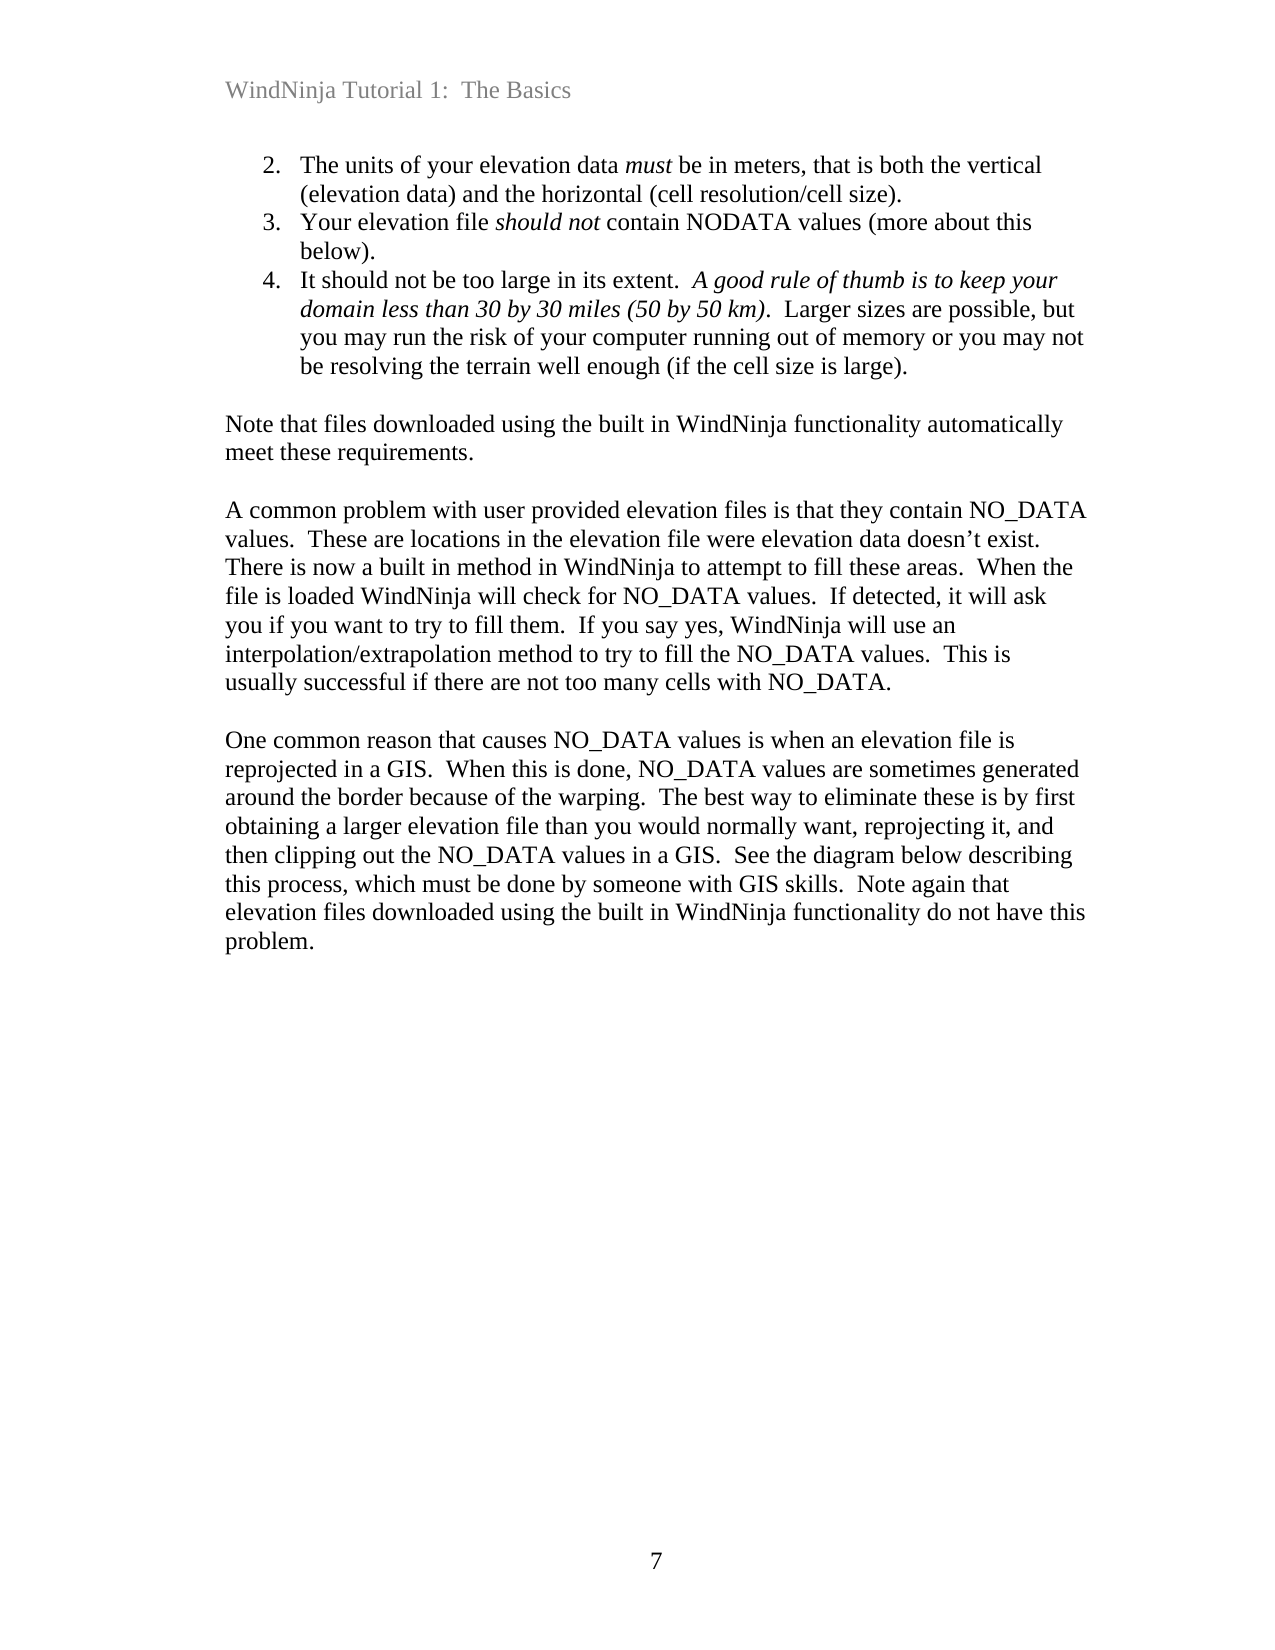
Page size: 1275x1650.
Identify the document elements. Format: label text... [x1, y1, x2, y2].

text One common reason that causes NO_DATA values is when an elevation file is reprojected in a GIS. When this is done, NO_DATA values are sometimes generated around the border because of the warping. The best way to eliminate these is by first obtaining a larger elevation file than you would normally want, reprojecting it, and then clipping out the NO_DATA values in a GIS. See the diagram below describing this process, which must be done by someone with GIS skills. Note again that elevation files downloaded using the built in WindNinja functionality do not have this problem. [225, 725, 1087, 955]
text Note that files downloaded using the built in WindNinja functionality automatically meet these requirements. [225, 409, 1087, 466]
list The units of your elevation data must be in meters, that is both the vertical (elevation data) and the horizontal (cell resolution/cell size). [262, 150, 1087, 207]
text A common problem with user provided elevation files is that they contain NO_DATA values. These are locations in the elevation file were elevation data doesn’t exist. There is now a built in method in WindNinja to attempt to fill these areas. When the file is loaded WindNinja will check for NO_DATA values. If detected, it will ask you if you want to try to fill them. If you say yes, WindNinja will use an interpolation/extrapolation method to try to fill the NO_DATA values. This is usually successful if there are not too many cells with NO_DATA. [225, 495, 1087, 696]
list It should not be too large in its extent. A good rule of thumb is to keep your domain less than 30 by 30 miles (50 by 50 km). Larger sizes are possible, but you may run the risk of your computer running out of memory or you may not be resolving the terrain well enough (if the cell size is large). [262, 265, 1087, 380]
list Your elevation file should not contain NODATA values (more about this below). [262, 207, 1087, 265]
